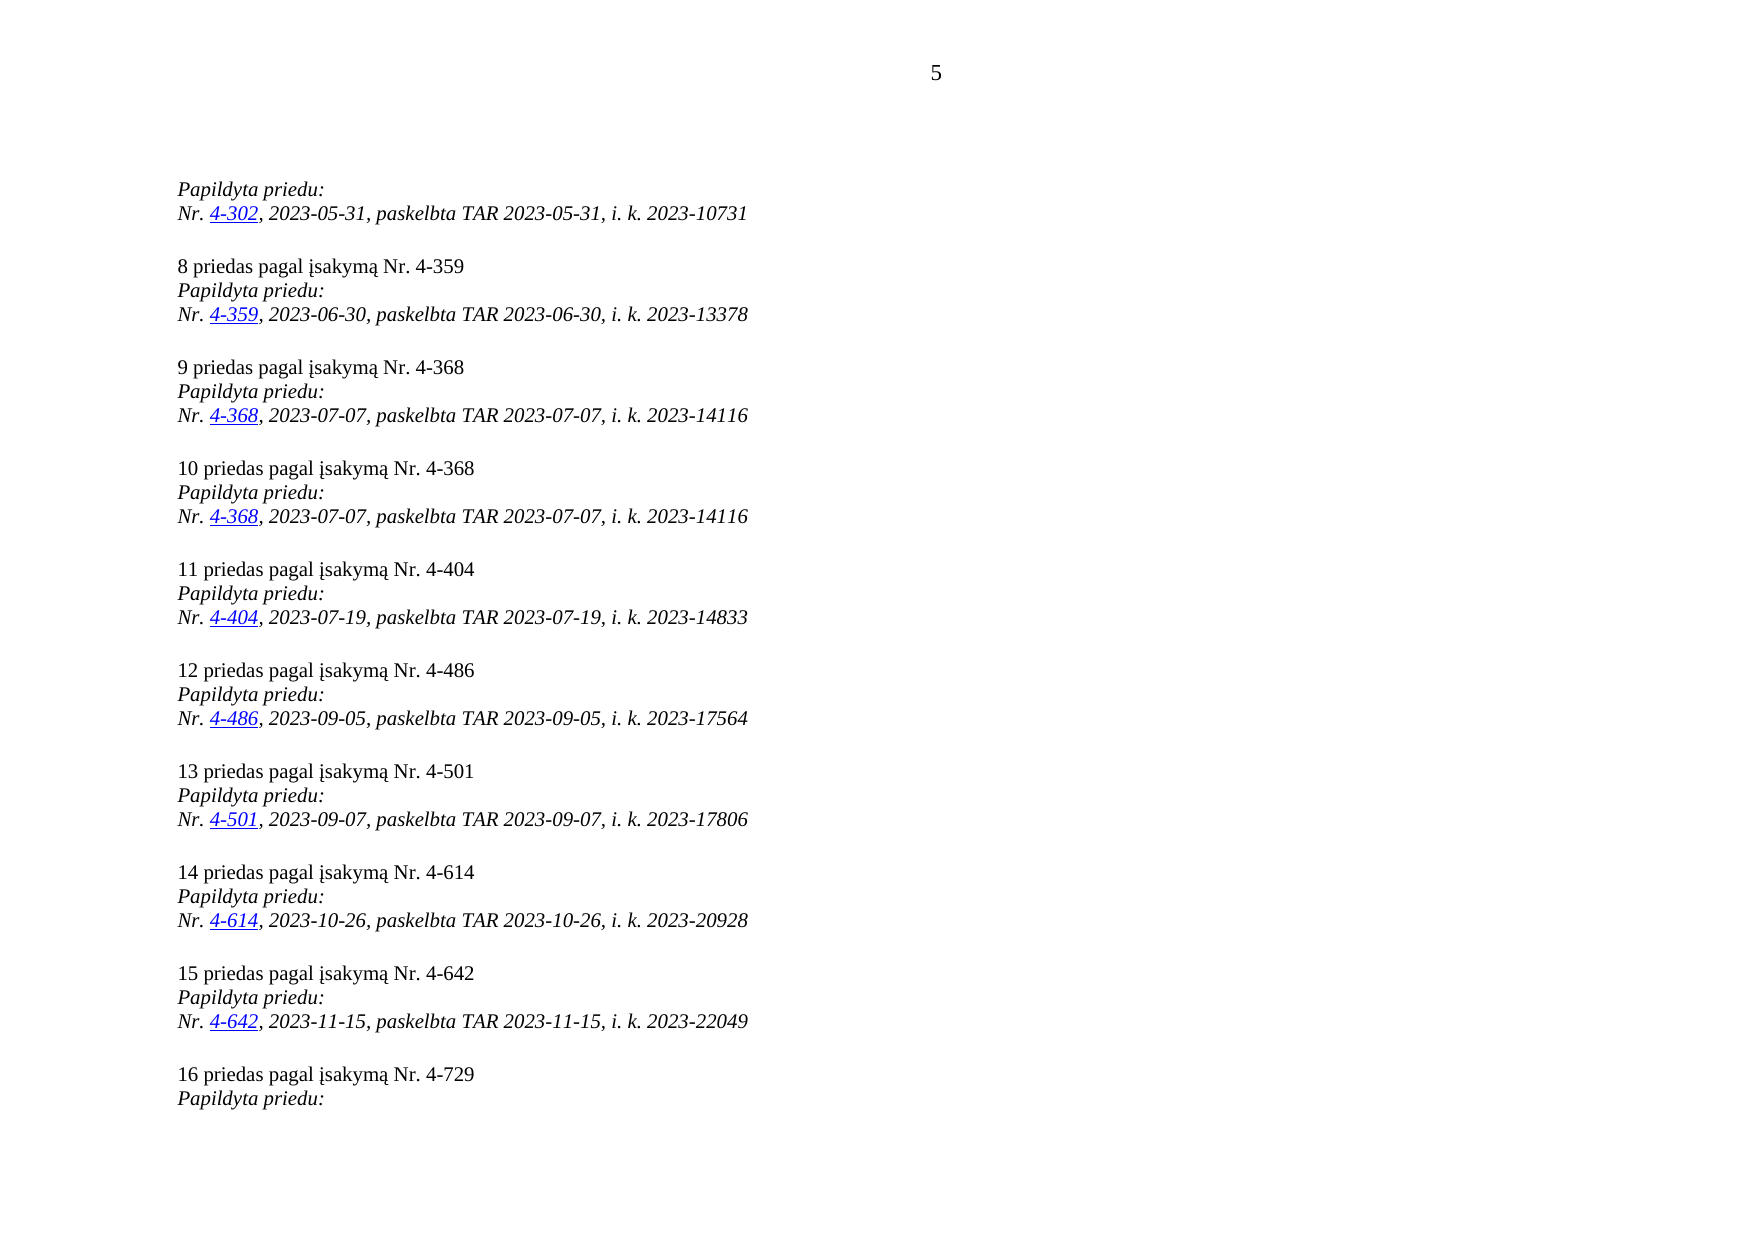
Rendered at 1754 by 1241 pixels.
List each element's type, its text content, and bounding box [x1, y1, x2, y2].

text Nr. 4-359, 2023-06-30, paskelbta TAR 2023-06-30, i. k. 2023-13378 [177, 302, 1695, 326]
text Papildyta priedu: [177, 480, 1695, 504]
text 14 priedas pagal įsakymą Nr. 4-614 [177, 860, 1695, 884]
text Nr. 4-302, 2023-05-31, paskelbta TAR 2023-05-31, i. k. 2023-10731 [177, 201, 1695, 225]
text 16 priedas pagal įsakymą Nr. 4-729 [177, 1062, 1695, 1086]
text 9 priedas pagal įsakymą Nr. 4-368 [177, 355, 1695, 379]
text Papildyta priedu: [177, 1086, 1695, 1110]
text Nr. 4-368, 2023-07-07, paskelbta TAR 2023-07-07, i. k. 2023-14116 [177, 504, 1695, 528]
text 12 priedas pagal įsakymą Nr. 4-486 [177, 658, 1695, 682]
text Papildyta priedu: [177, 783, 1695, 807]
text 15 priedas pagal įsakymą Nr. 4-642 [177, 961, 1695, 985]
text Papildyta priedu: [177, 278, 1695, 302]
text 13 priedas pagal įsakymą Nr. 4-501 [177, 759, 1695, 783]
text Papildyta priedu: [177, 177, 1695, 201]
text Papildyta priedu: [177, 379, 1695, 403]
text Nr. 4-404, 2023-07-19, paskelbta TAR 2023-07-19, i. k. 2023-14833 [177, 605, 1695, 629]
text Nr. 4-368, 2023-07-07, paskelbta TAR 2023-07-07, i. k. 2023-14116 [177, 403, 1695, 427]
text Papildyta priedu: [177, 581, 1695, 605]
text 11 priedas pagal įsakymą Nr. 4-404 [177, 557, 1695, 581]
text 8 priedas pagal įsakymą Nr. 4-359 [177, 254, 1695, 278]
text Nr. 4-486, 2023-09-05, paskelbta TAR 2023-09-05, i. k. 2023-17564 [177, 706, 1695, 730]
text Nr. 4-501, 2023-09-07, paskelbta TAR 2023-09-07, i. k. 2023-17806 [177, 807, 1695, 831]
text Nr. 4-642, 2023-11-15, paskelbta TAR 2023-11-15, i. k. 2023-22049 [177, 1009, 1695, 1033]
text Papildyta priedu: [177, 884, 1695, 908]
text 10 priedas pagal įsakymą Nr. 4-368 [177, 456, 1695, 480]
text Papildyta priedu: [177, 682, 1695, 706]
text Papildyta priedu: [177, 985, 1695, 1009]
text Nr. 4-614, 2023-10-26, paskelbta TAR 2023-10-26, i. k. 2023-20928 [177, 908, 1695, 932]
